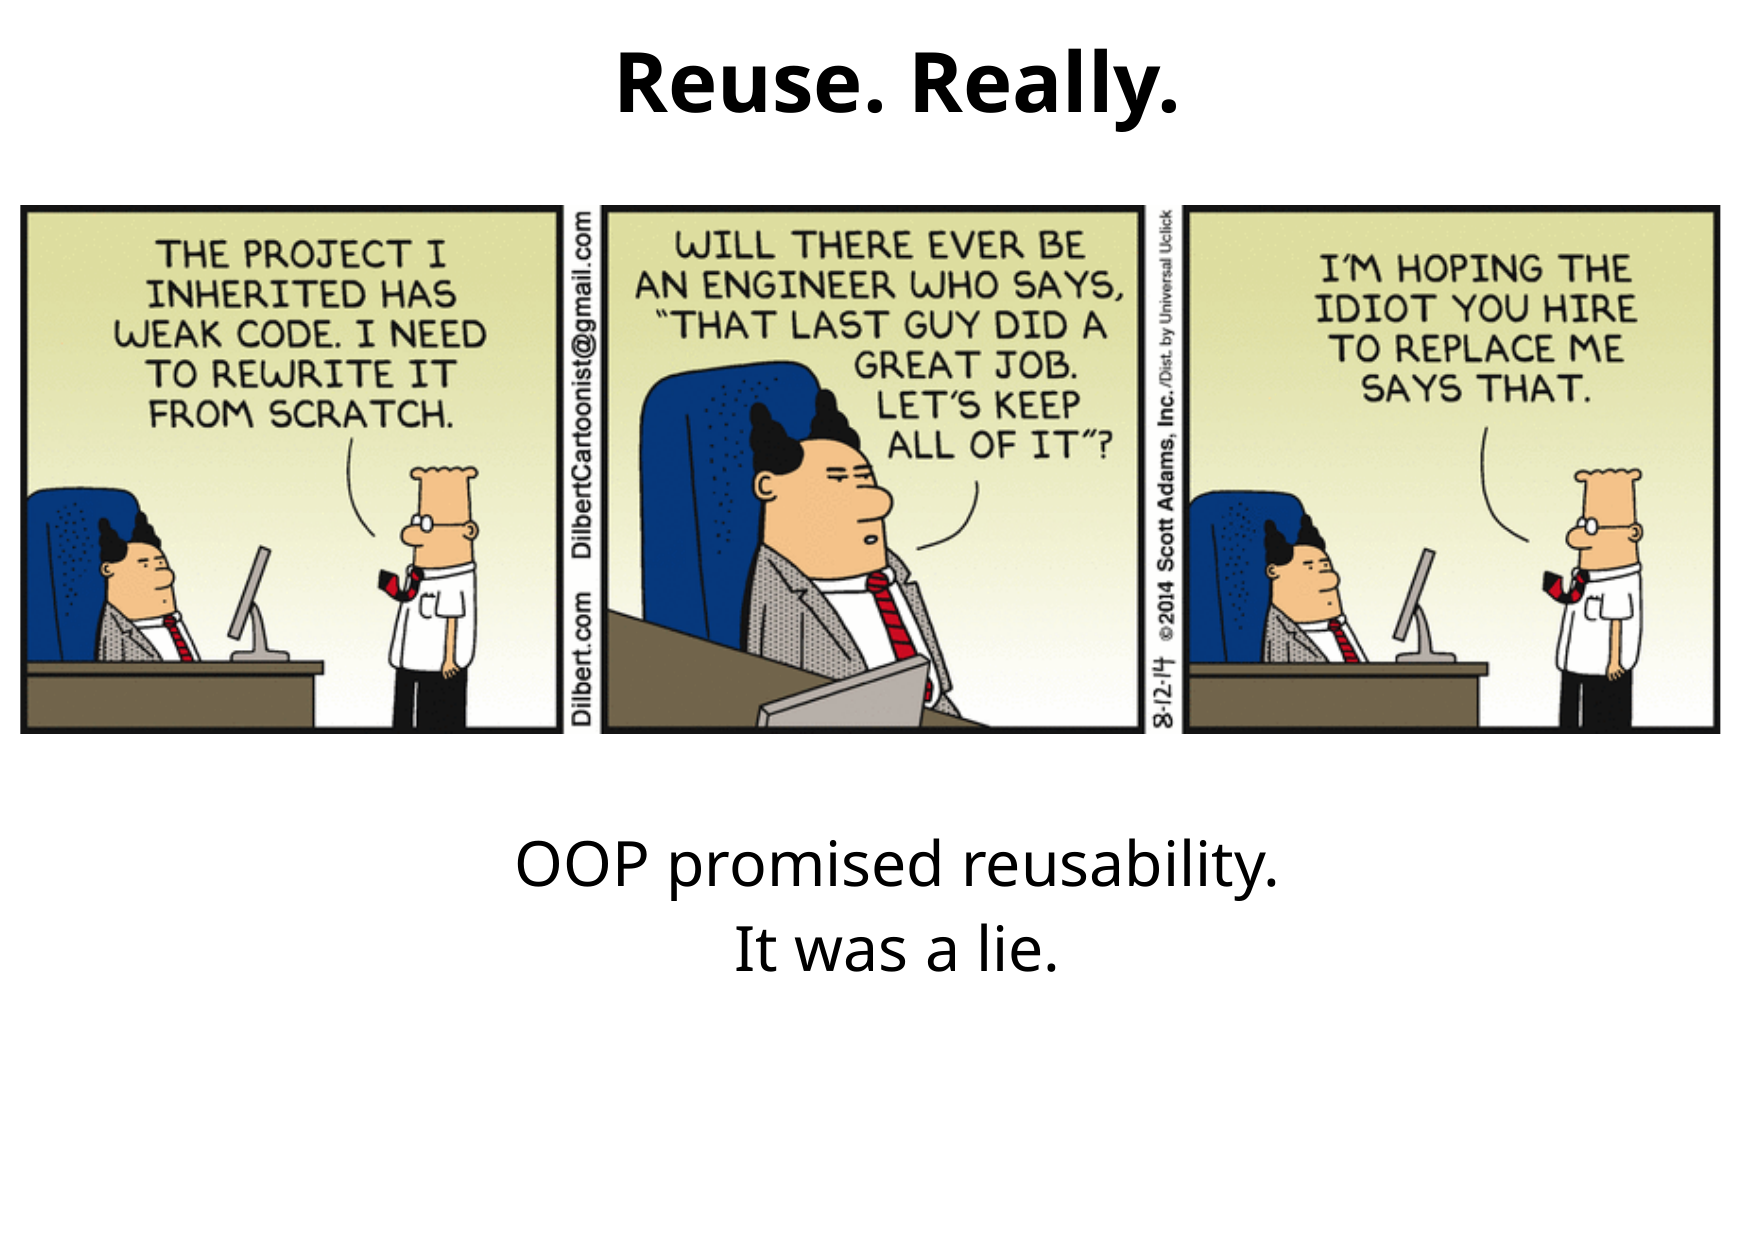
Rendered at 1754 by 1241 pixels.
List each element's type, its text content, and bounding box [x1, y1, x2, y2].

text It was a lie. [96, 904, 1699, 989]
text OOP promised reusability. [96, 819, 1699, 904]
picture [20, 205, 1721, 734]
text Reuse. Really. [96, 23, 1699, 137]
